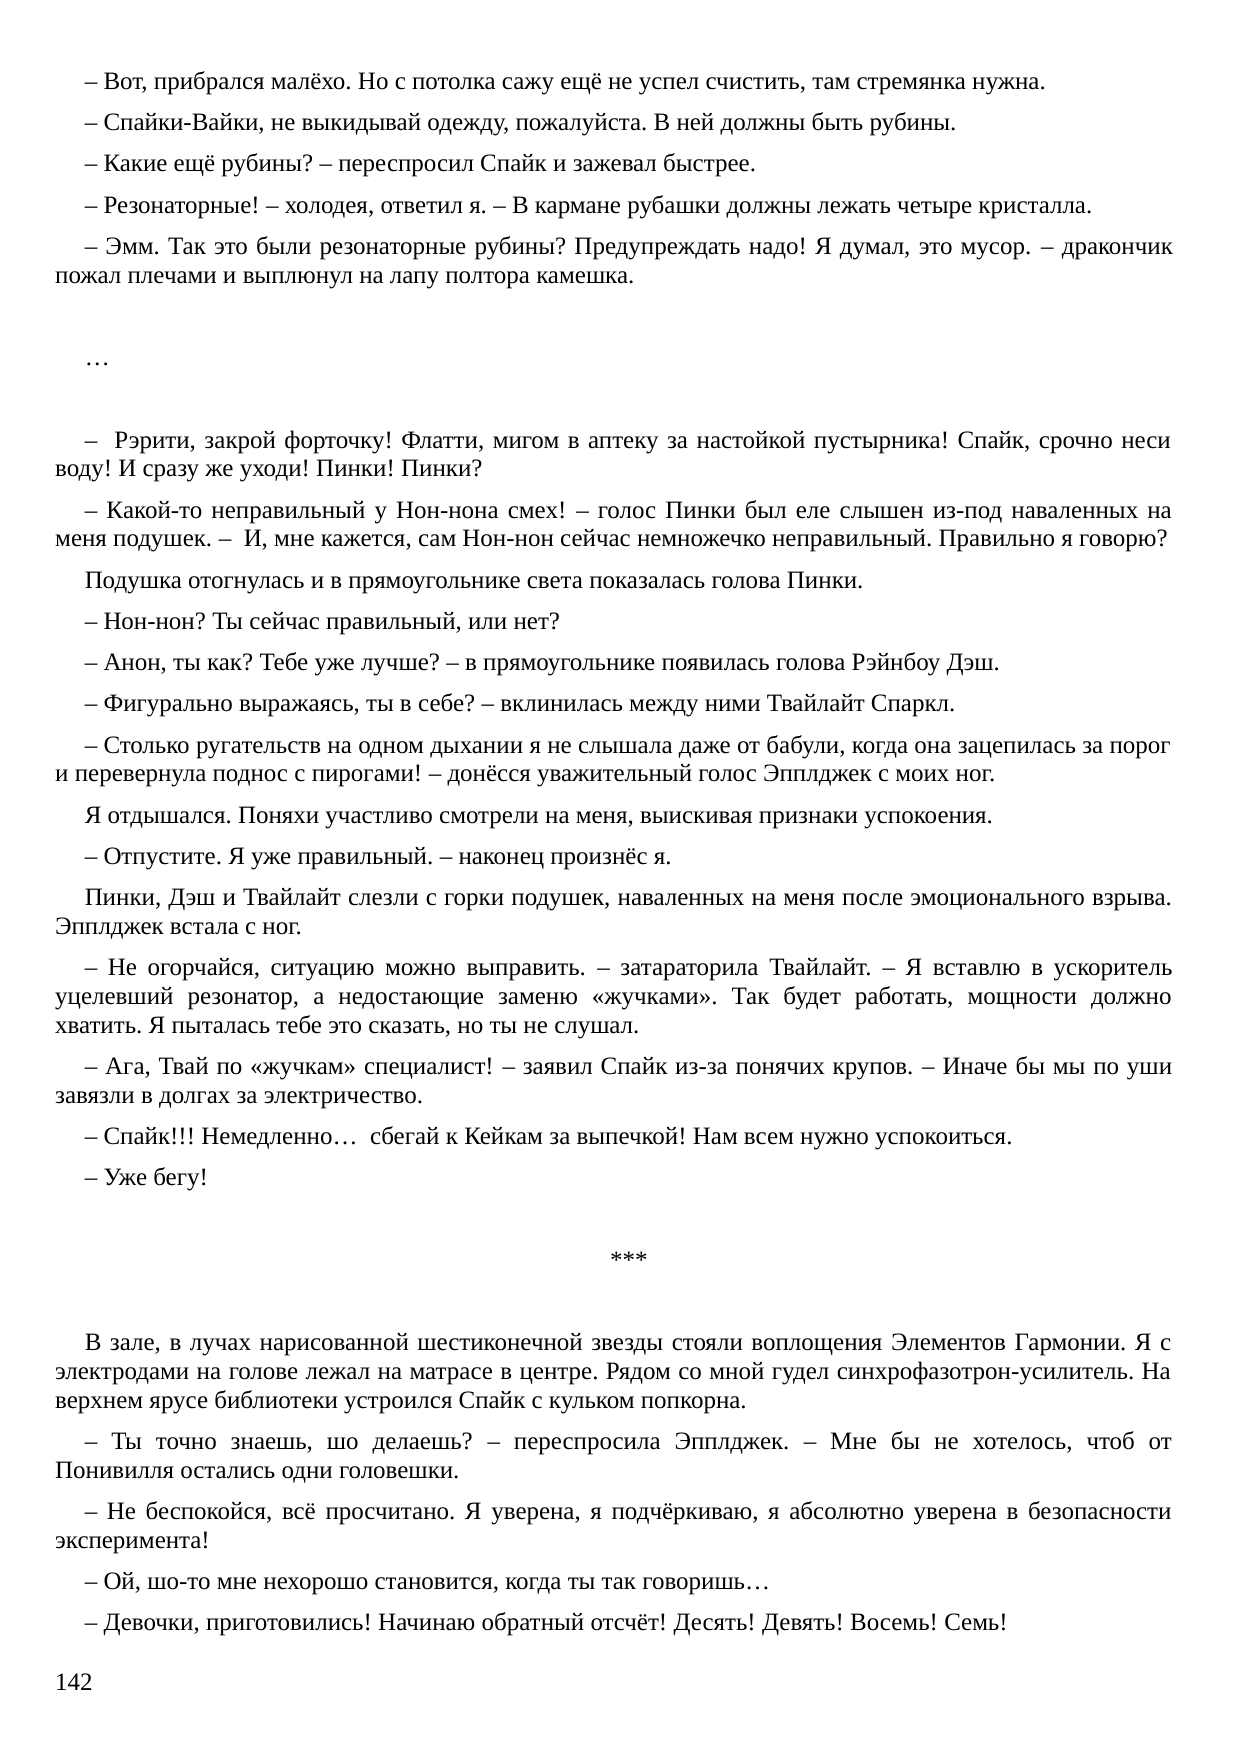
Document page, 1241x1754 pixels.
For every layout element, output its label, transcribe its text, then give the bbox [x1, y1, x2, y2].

text – Какой-то неправильный у Нон-нона смех! – голос Пинки был еле слышен из-под наваленных на меня подушек. – И, мне кажется, сам Нон-нон сейчас немножечко неправильный. Правильно я говорю? [55, 495, 1173, 552]
text – Не беспокойся, всё просчитано. Я уверена, я подчёркиваю, я абсолютно уверена в безопасности эксперимента! [55, 1496, 1173, 1553]
text – Нон-нон? Ты сейчас правильный, или нет? [55, 606, 1173, 635]
text – Анон, ты как? Тебе уже лучше? – в прямоугольнике появилась голова Рэйнбоу Дэш. [55, 647, 1173, 676]
text – Эмм. Так это были резонаторные рубины? Предупреждать надо! Я думал, это мусор. – дракончик пожал плечами и выплюнул на лапу полтора камешка. [55, 231, 1173, 288]
text – Спайки-Вайки, не выкидывай одежду, пожалуйста. В ней должны быть рубины. [55, 107, 1173, 136]
text – Ты точно знаешь, шо делаешь? – переспросила Эпплджек. – Мне бы не хотелось, чтоб от Понивилля остались одни головешки. [55, 1426, 1173, 1483]
text – Какие ещё рубины? – переспросил Спайк и зажевал быстрее. [55, 148, 1173, 177]
text – Резонаторные! – холодея, ответил я. – В кармане рубашки должны лежать четыре кристалла. [55, 190, 1173, 218]
text … [55, 342, 1173, 371]
text – Спайк!!! Немедленно… сбегай к Кейкам за выпечкой! Нам всем нужно успокоиться. [55, 1121, 1173, 1150]
text В зале, в лучах нарисованной шестиконечной звезды стояли воплощения Элементов Гармонии. Я с электродами на голове лежал на матрасе в центре. Рядом со мной гудел синхрофазотрон-усилитель. На верхнем ярусе библиотеки устроился Спайк с кульком попкорна. [55, 1327, 1173, 1413]
text – Ой, шо-то мне нехорошо становится, когда ты так говоришь… [55, 1566, 1173, 1595]
text – Фигурально выражаясь, ты в себе? – вклинилась между ними Твайлайт Спаркл. [55, 688, 1173, 717]
text – Девочки, приготовились! Начинаю обратный отсчёт! Десять! Девять! Восемь! Семь! [55, 1607, 1173, 1636]
text – Ага, Твай по «жучкам» специалист! – заявил Спайк из-за понячих крупов. – Иначе бы мы по уши завязли в долгах за электричество. [55, 1051, 1173, 1108]
text Я отдышался. Поняхи участливо смотрели на меня, выискивая признаки успокоения. [55, 800, 1173, 828]
text Пинки, Дэш и Твайлайт слезли с горки подушек, наваленных на меня после эмоционального взрыва. Эпплджек встала с ног. [55, 882, 1173, 940]
text Подушка отогнулась и в прямоугольнике света показалась голова Пинки. [55, 565, 1173, 593]
text – Столько ругательств на одном дыхании я не слышала даже от бабули, когда она зацепилась за порог и перевернула поднос с пирогами! – донёсся уважительный голос Эпплджек с моих ног. [55, 730, 1173, 787]
text – Отпустите. Я уже правильный. – наконец произнёс я. [55, 841, 1173, 870]
text – Вот, прибрался малёхо. Но с потолка сажу ещё не успел счистить, там стремянка нужна. [55, 66, 1173, 95]
text – Рэрити, закрой форточку! Флатти, мигом в аптеку за настойкой пустырника! Спайк, срочно неси воду! И сразу же уходи! Пинки! Пинки? [55, 425, 1173, 482]
text – Не огорчайся, ситуацию можно выправить. – затараторила Твайлайт. – Я вставлю в ускоритель уцелевший резонатор, а недостающие заменю «жучками». Так будет работать, мощности должно хватить. Я пыталась тебе это сказать, но ты не слушал. [55, 952, 1173, 1038]
text *** [55, 1245, 1173, 1273]
text – Уже бегу! [55, 1162, 1173, 1191]
